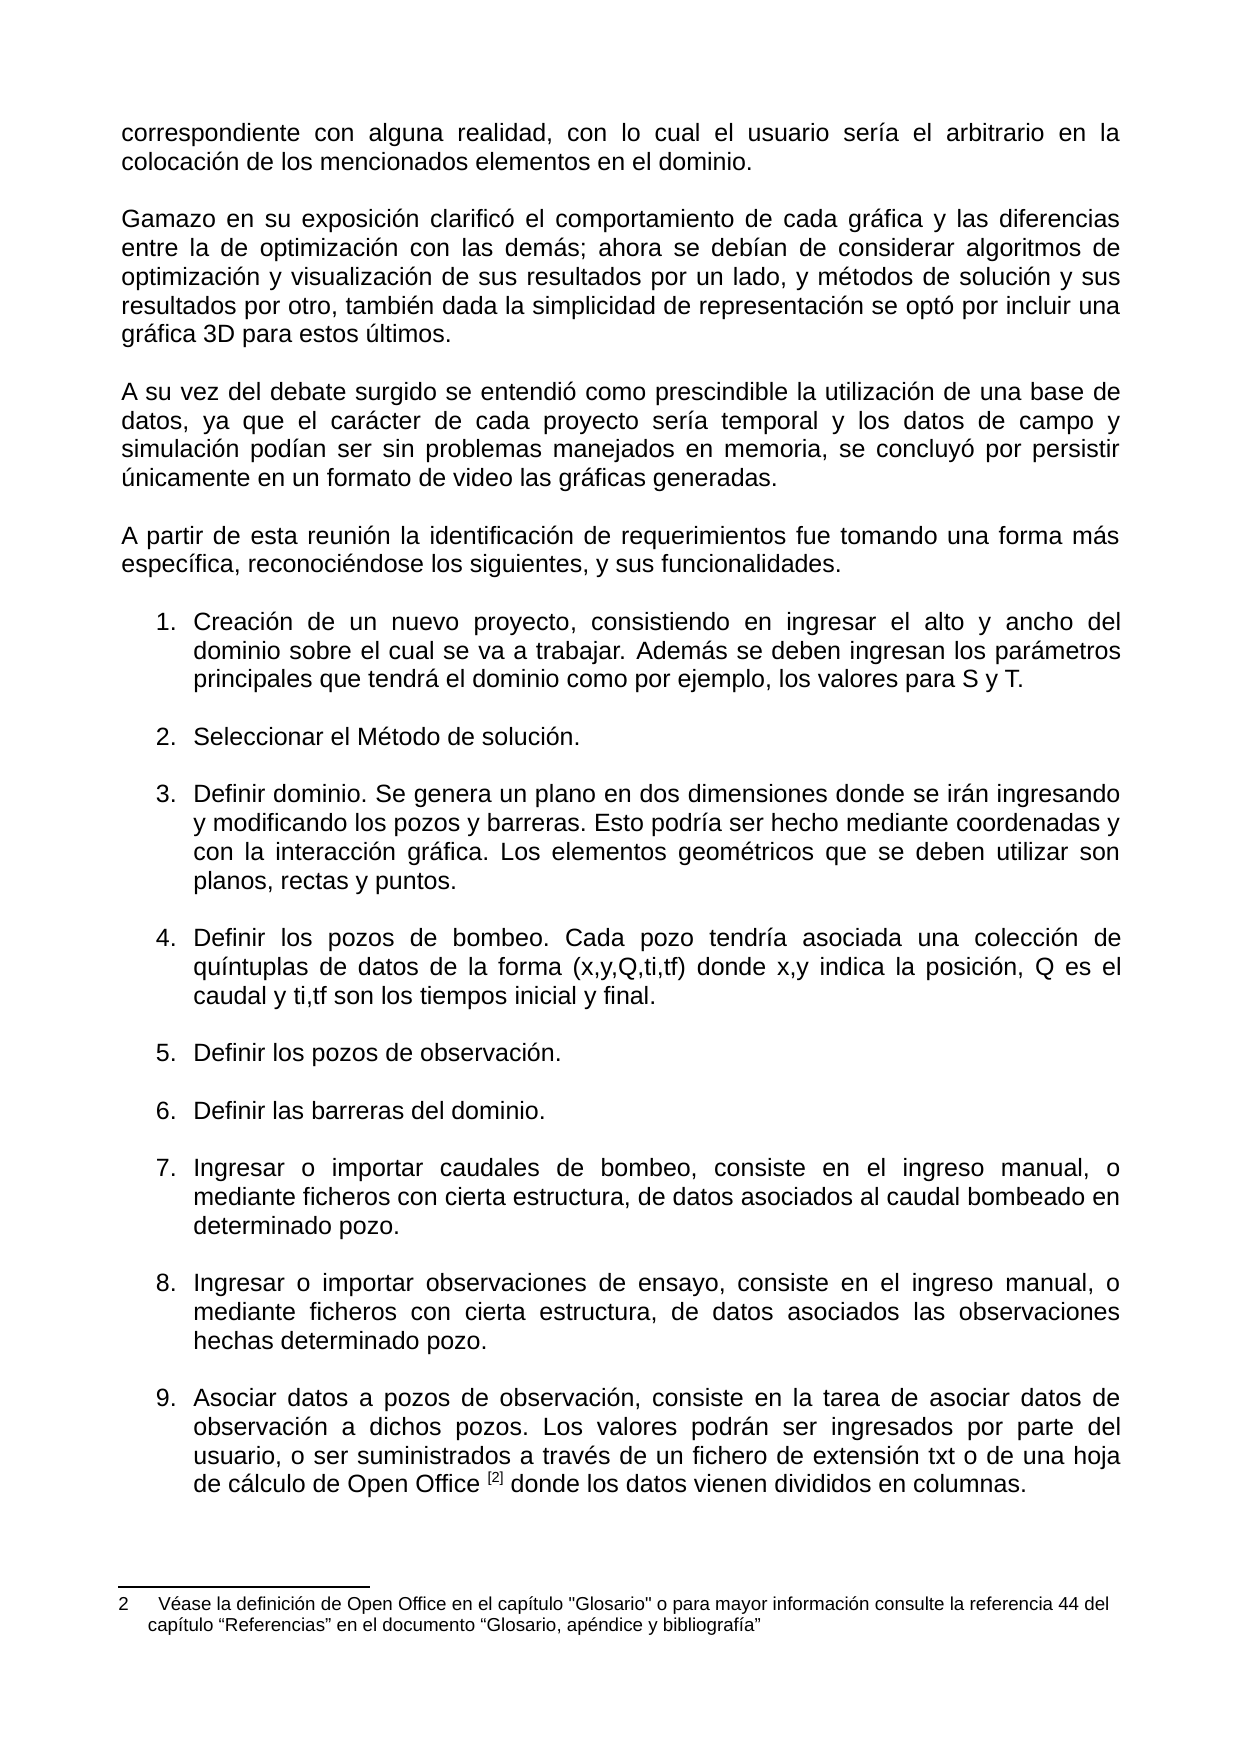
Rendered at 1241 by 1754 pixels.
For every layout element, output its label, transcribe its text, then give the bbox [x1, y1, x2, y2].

list Asociar datos a pozos de observación, consiste en la tarea de asociar datos de observación a dichos pozos. Los valores podrán ser ingresados por parte del usuario, o ser suministrados a través de un fichero de extensión txt o de una hoja de cálculo de Open Office [] donde los datos vienen divididos en columnas. [156, 1383, 1122, 1498]
text Gamazo en su exposición clarificó el comportamiento de cada gráfica y las diferencias entre la de optimización con las demás; ahora se debían de considerar algoritmos de optimización y visualización de sus resultados por un lado, y métodos de solución y sus resultados por otro, también dada la simplicidad de representación se optó por incluir una gráfica 3D para estos últimos. [121, 204, 1122, 348]
list Creación de un nuevo proyecto, consistiendo en ingresar el alto y ancho del dominio sobre el cual se va a trabajar. Además se deben ingresan los parámetros principales que tendrá el dominio como por ejemplo, los valores para S y T. [156, 607, 1122, 693]
list Seleccionar el Método de solución. [156, 722, 1122, 751]
list Ingresar o importar caudales de bombeo, consiste en el ingreso manual, o mediante ficheros con cierta estructura, de datos asociados al caudal bombeado en determinado pozo. [156, 1153, 1122, 1239]
text A su vez del debate surgido se entendió como prescindible la utilización de una base de datos, ya que el carácter de cada proyecto sería temporal y los datos de campo y simulación podían ser sin problemas manejados en memoria, se concluyó por persistir únicamente en un formato de video las gráficas generadas. [121, 377, 1122, 492]
list Definir los pozos de bombeo. Cada pozo tendría asociada una colección de quíntuplas de datos de la forma (x,y,Q,ti,tf) donde x,y indica la posición, Q es el caudal y ti,tf son los tiempos inicial y final. [156, 923, 1122, 1009]
list Ingresar o importar observaciones de ensayo, consiste en el ingreso manual, o mediante ficheros con cierta estructura, de datos asociados las observaciones hechas determinado pozo. [156, 1268, 1122, 1354]
list Definir dominio. Se genera un plano en dos dimensiones donde se irán ingresando y modificando los pozos y barreras. Esto podría ser hecho mediante coordenadas y con la interacción gráfica. Los elementos geométricos que se deben utilizar son planos, rectas y puntos. [156, 779, 1122, 894]
list Definir las barreras del dominio. [156, 1096, 1122, 1124]
text A partir de esta reunión la identificación de requerimientos fue tomando una forma más específica, reconociéndose los siguientes, y sus funcionalidades. [121, 521, 1122, 578]
list Véase la definición de Open Office en el capítulo "Glosario" o para mayor información consulte la referencia 44 del capítulo “Referencias” en el documento “Glosario, apéndice y bibliografía” [118, 1593, 1122, 1636]
list Definir los pozos de observación. [156, 1038, 1122, 1067]
text correspondiente con alguna realidad, con lo cual el usuario sería el arbitrario en la colocación de los mencionados elementos en el dominio. [121, 118, 1122, 176]
